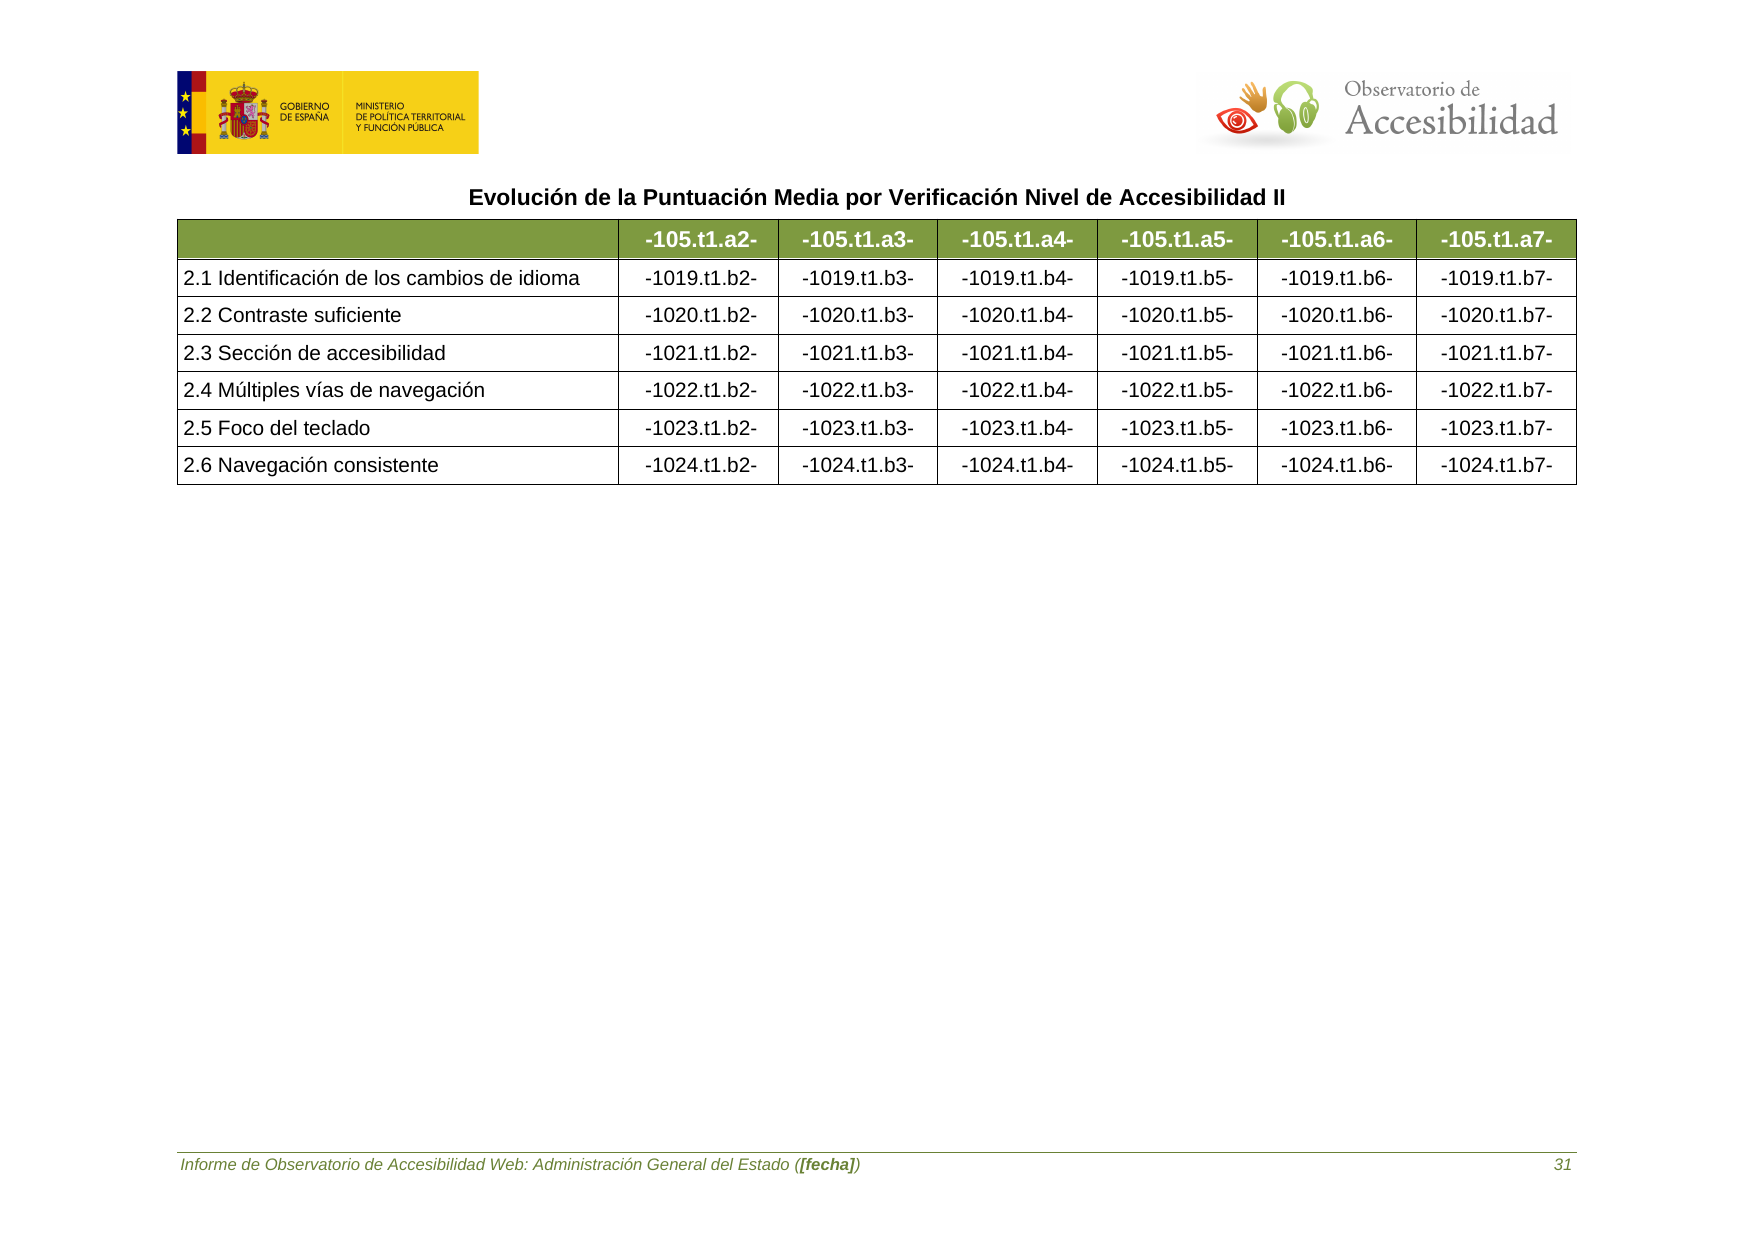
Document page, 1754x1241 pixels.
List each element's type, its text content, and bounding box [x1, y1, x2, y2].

table_cell -1022.t1.b4- [938, 372, 1097, 408]
table_cell -1021.t1.b5- [1098, 335, 1257, 371]
table_cell -1019.t1.b6- [1258, 260, 1416, 296]
table_cell -1020.t1.b7- [1417, 297, 1576, 333]
table_cell -1019.t1.b7- [1417, 260, 1576, 296]
table_cell -1022.t1.b6- [1258, 372, 1416, 408]
table_cell -1020.t1.b5- [1098, 297, 1257, 333]
table_header -105.t1.a2- [619, 220, 778, 258]
table_cell -1024.t1.b6- [1258, 447, 1416, 483]
table_cell -1024.t1.b2- [619, 447, 778, 483]
table_cell -1024.t1.b5- [1098, 447, 1257, 483]
picture [1196, 72, 1572, 154]
table_cell -1021.t1.b2- [619, 335, 778, 371]
table_cell -1019.t1.b5- [1098, 260, 1257, 296]
table_cell 2.3 Sección de accesibilidad [178, 335, 618, 371]
text Evolución de la Puntuación Media por Verificación Nivel de Accesibilidad II [177, 184, 1577, 211]
table_header -105.t1.a4- [938, 220, 1097, 258]
table_cell 2.4 Múltiples vías de navegación [178, 372, 618, 408]
table_cell -1019.t1.b2- [619, 260, 778, 296]
table_cell -1021.t1.b6- [1258, 335, 1416, 371]
table_cell -1019.t1.b4- [938, 260, 1097, 296]
table_cell -1022.t1.b5- [1098, 372, 1257, 408]
table_header [178, 220, 618, 258]
table_cell -1021.t1.b4- [938, 335, 1097, 371]
table_cell 2.5 Foco del teclado [178, 410, 618, 446]
table_cell -1021.t1.b7- [1417, 335, 1576, 371]
table_header -105.t1.a6- [1258, 220, 1416, 258]
table_cell -1022.t1.b3- [779, 372, 937, 408]
table_cell 2.1 Identificación de los cambios de idioma [178, 260, 618, 296]
table_cell -1023.t1.b5- [1098, 410, 1257, 446]
table_cell 2.6 Navegación consistente [178, 447, 618, 483]
table_cell -1024.t1.b7- [1417, 447, 1576, 483]
table_cell -1024.t1.b4- [938, 447, 1097, 483]
table_cell -1023.t1.b6- [1258, 410, 1416, 446]
table_cell -1020.t1.b3- [779, 297, 937, 333]
table_cell -1022.t1.b7- [1417, 372, 1576, 408]
table_cell -1020.t1.b4- [938, 297, 1097, 333]
table_cell -1019.t1.b3- [779, 260, 937, 296]
table_header -105.t1.a5- [1098, 220, 1257, 258]
table_cell -1020.t1.b6- [1258, 297, 1416, 333]
table_cell -1023.t1.b7- [1417, 410, 1576, 446]
table_cell -1023.t1.b2- [619, 410, 778, 446]
table_header -105.t1.a7- [1417, 220, 1576, 258]
table_cell -1023.t1.b3- [779, 410, 937, 446]
table_cell -1021.t1.b3- [779, 335, 937, 371]
table_header -105.t1.a3- [779, 220, 937, 258]
table_cell -1023.t1.b4- [938, 410, 1097, 446]
table_cell -1024.t1.b3- [779, 447, 937, 483]
table_cell 2.2 Contraste suficiente [178, 297, 618, 333]
picture [177, 71, 479, 154]
table_cell -1020.t1.b2- [619, 297, 778, 333]
table_cell -1022.t1.b2- [619, 372, 778, 408]
